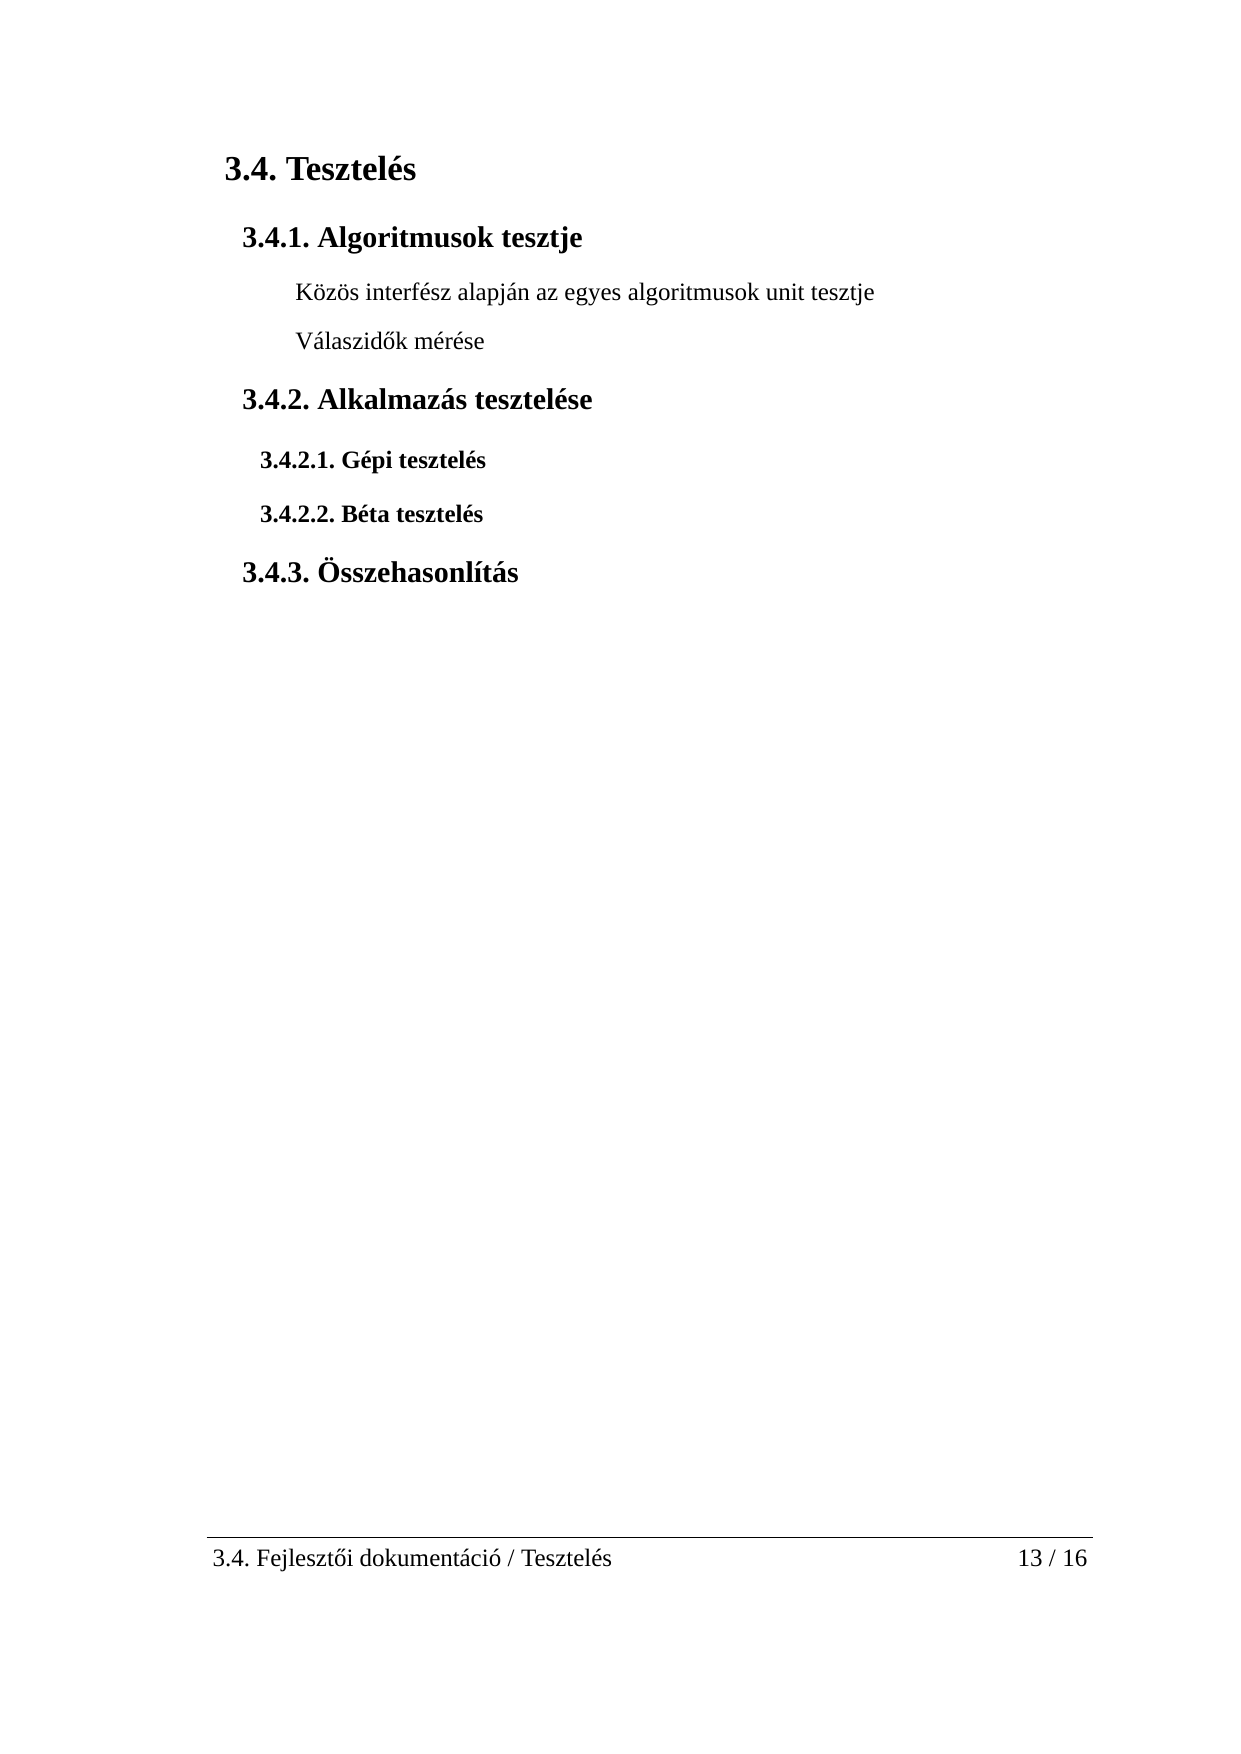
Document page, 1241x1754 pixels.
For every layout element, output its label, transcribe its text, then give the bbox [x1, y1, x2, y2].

subtitle Béta tesztelés [260, 499, 1093, 528]
subtitle Tesztelés [224, 148, 1093, 188]
text Válaszidők mérése [266, 326, 1093, 355]
subtitle Összehasonlítás [242, 554, 1093, 589]
text Közös interfész alapján az egyes algoritmusok unit tesztje [266, 277, 1093, 306]
subtitle Gépi tesztelés [260, 445, 1093, 473]
subtitle Algoritmusok tesztje [242, 220, 1093, 254]
subtitle Alkalmazás tesztelése [242, 381, 1093, 416]
